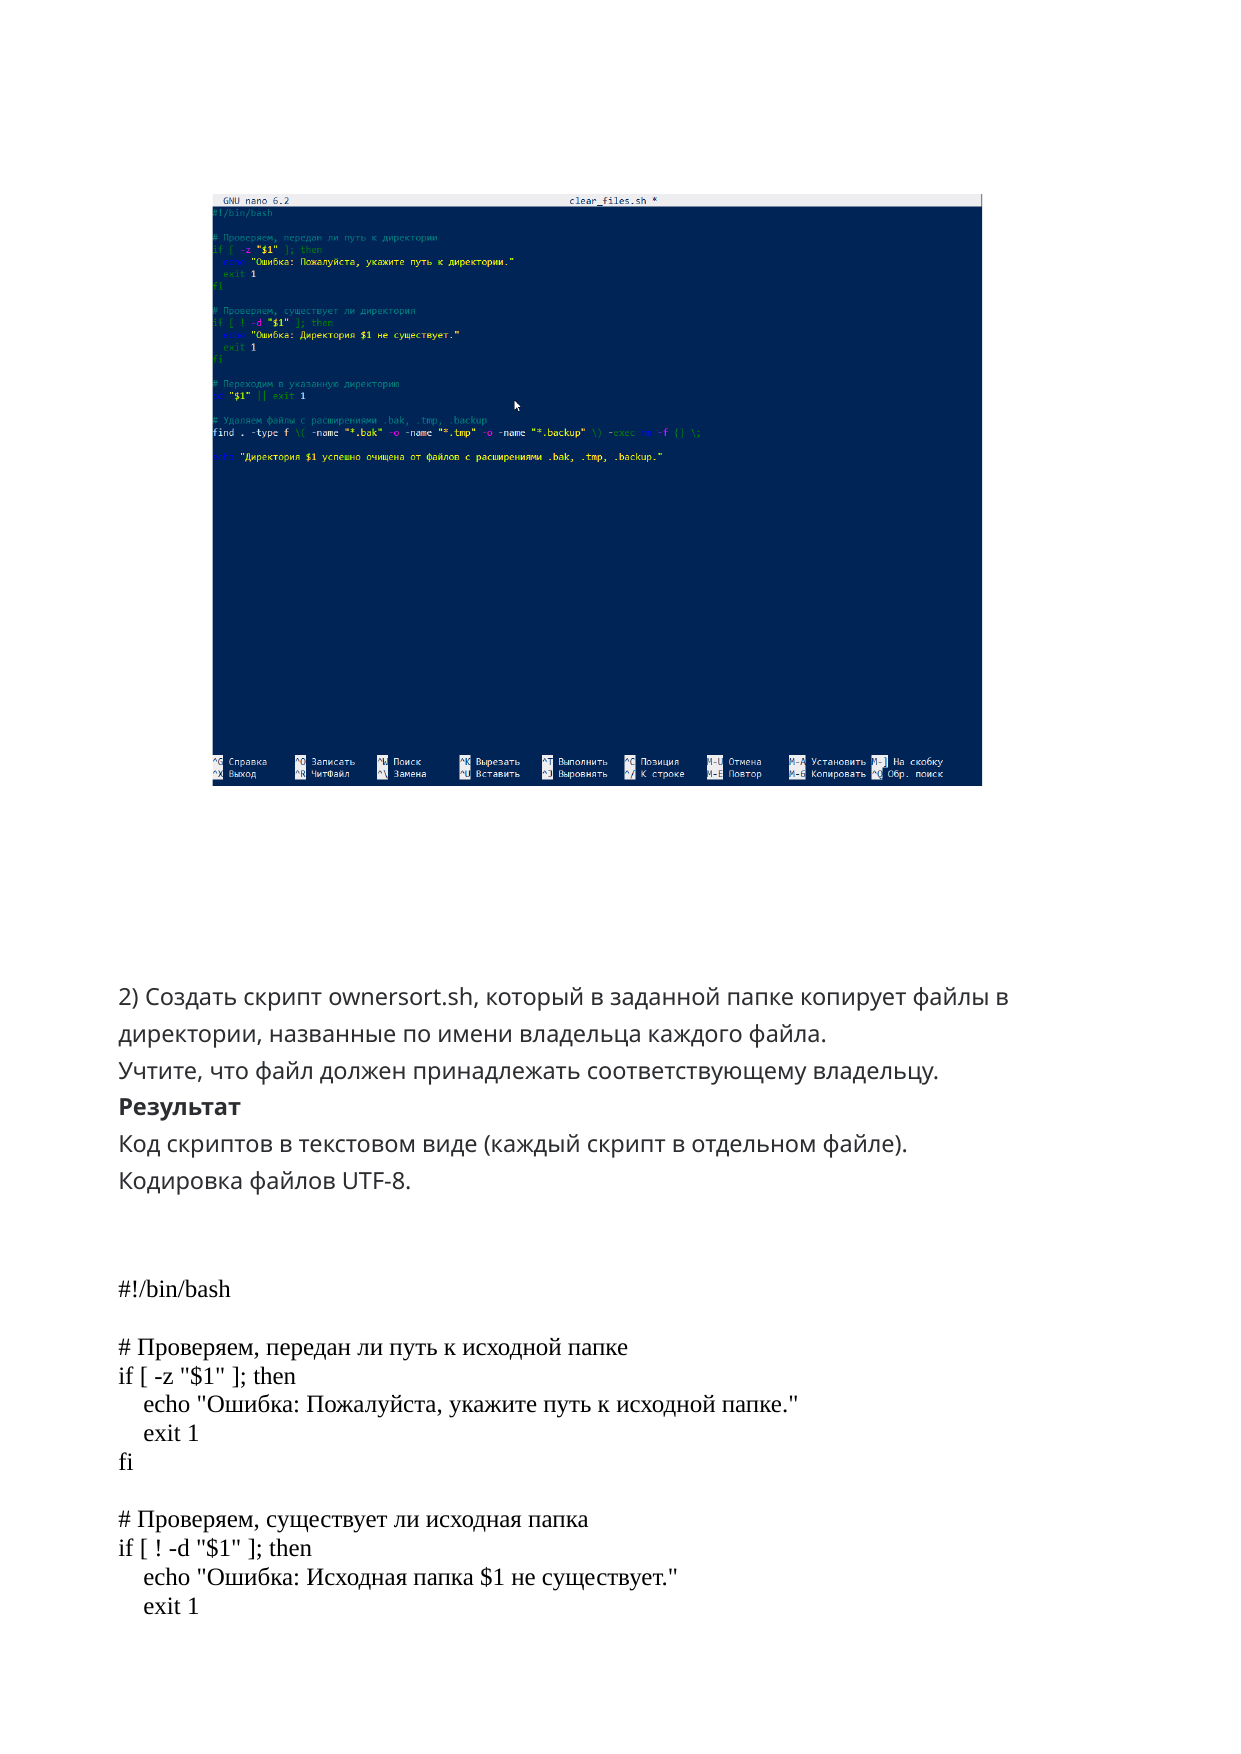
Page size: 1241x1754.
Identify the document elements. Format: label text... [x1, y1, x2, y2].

text 2) Создать скрипт ownersort.sh, который в заданной папке копирует файлы в директории, названные по имени владельца каждого файла. Учтите, что файл должен принадлежать соответствующему владельцу. [118, 980, 1122, 1086]
text # Проверяем, передан ли путь к исходной папке [118, 1332, 1122, 1361]
text exit 1 [118, 1591, 1122, 1619]
text echo "Ошибка: Пожалуйста, укажите путь к исходной папке." [118, 1389, 1122, 1418]
text echo "Ошибка: Исходная папка $1 не существует." [118, 1562, 1122, 1591]
text exit 1 [118, 1418, 1122, 1447]
text #!/bin/bash [118, 1274, 1122, 1303]
text if [ ! -d "$1" ]; then [118, 1533, 1122, 1562]
text if [ -z "$1" ]; then [118, 1361, 1122, 1389]
picture [212, 194, 983, 786]
text Результат [118, 1091, 1122, 1123]
text # Проверяем, существует ли исходная папка [118, 1504, 1122, 1533]
text fi [118, 1447, 1122, 1476]
text Код скриптов в текстовом виде (каждый скрипт в отдельном файле). Кодировка файлов UTF-8. [118, 1127, 1122, 1196]
